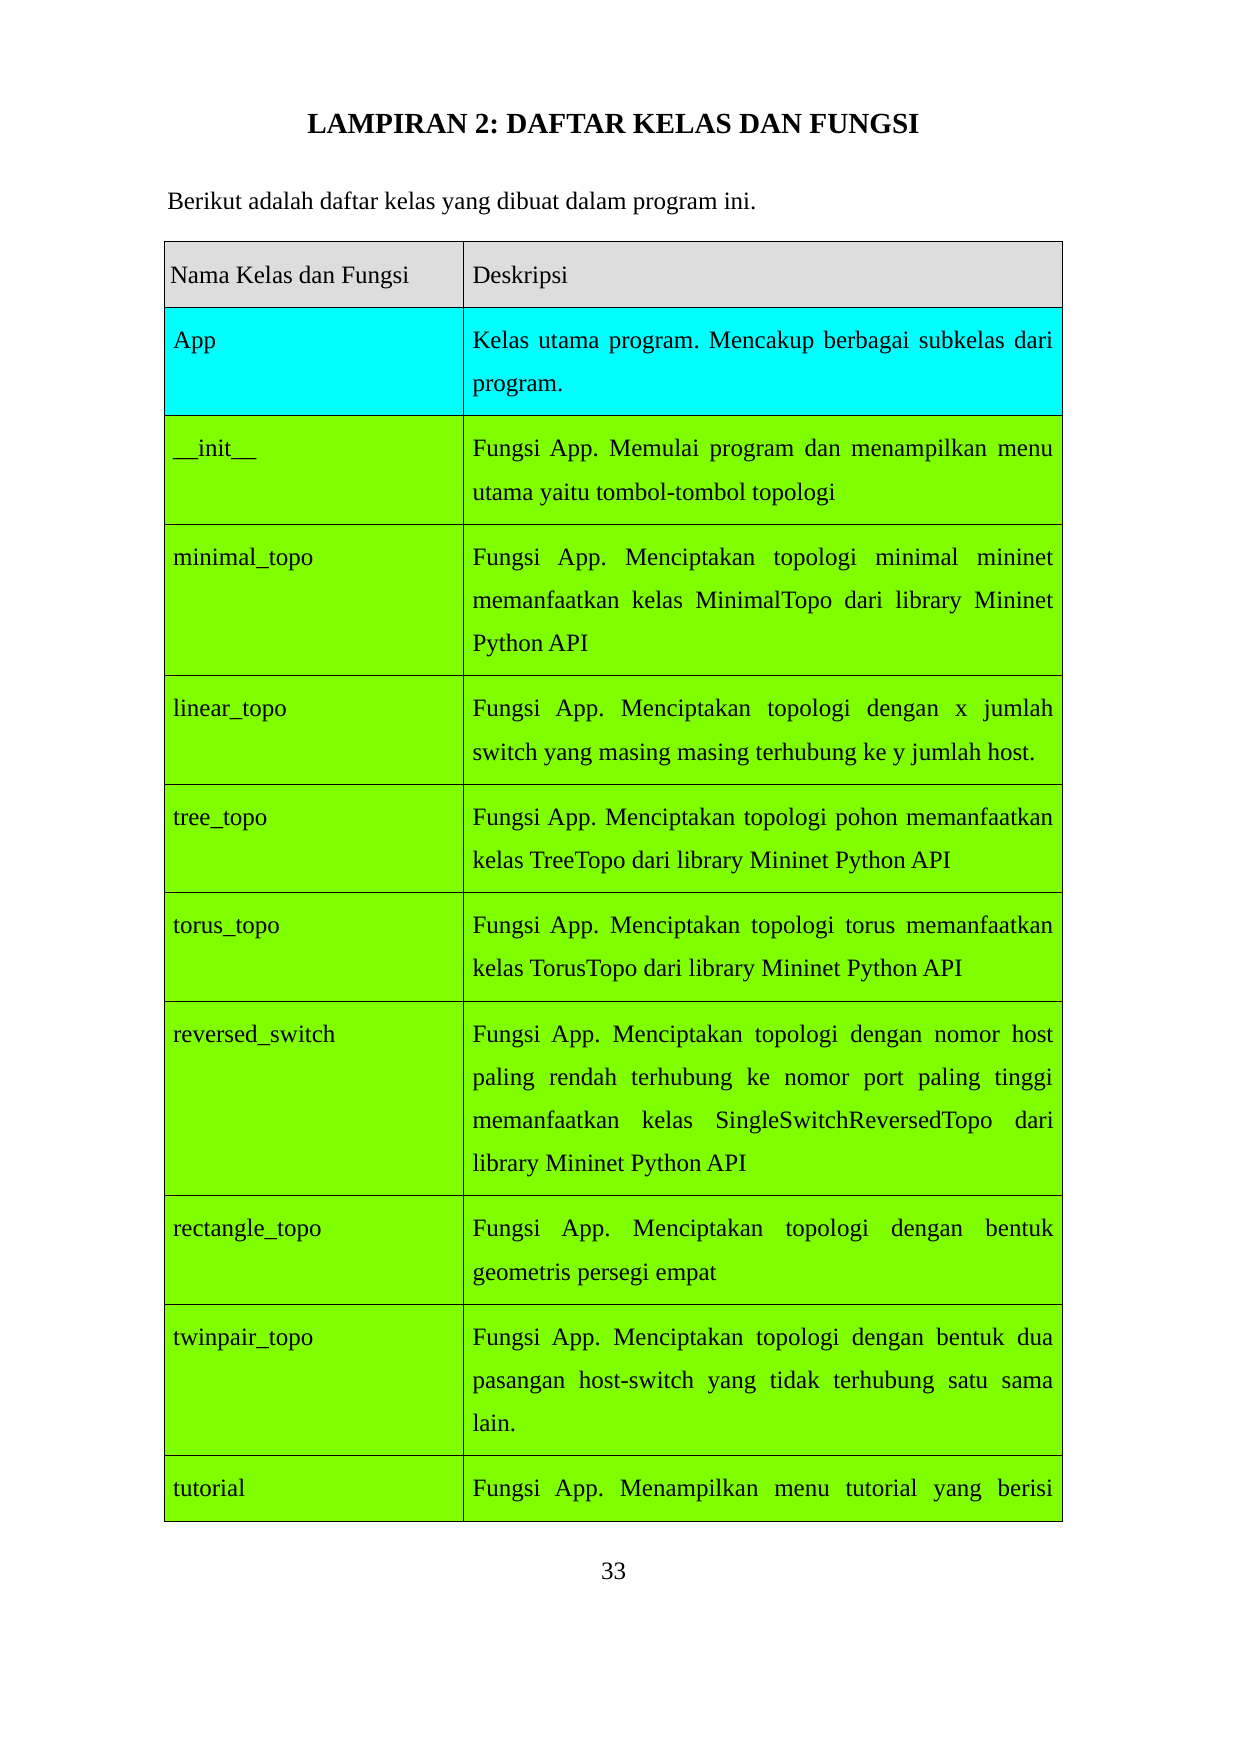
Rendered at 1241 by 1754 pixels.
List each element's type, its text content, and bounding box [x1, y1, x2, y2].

table_cell Fungsi App. Memulai program dan menampilkan menu utama yaitu tombol-tombol topologi [464, 416, 1062, 524]
table_cell Fungsi App. Menampilkan menu tutorial yang berisi [464, 1456, 1062, 1521]
text Berikut adalah daftar kelas yang dibuat dalam program ini. [167, 186, 1059, 214]
table_cell Fungsi App. Menciptakan topologi dengan bentuk dua pasangan host-switch yang tidak terhubung satu sama lain. [464, 1305, 1062, 1455]
table_cell Kelas utama program. Mencakup berbagai subkelas dari program. [464, 308, 1062, 415]
table_cell reversed_switch [165, 1002, 463, 1195]
table_cell Fungsi App. Menciptakan topologi torus memanfaatkan kelas TorusTopo dari library Mininet Python API [464, 893, 1062, 1001]
table_header Deskripsi [464, 242, 1062, 307]
subtitle Lampiran 2: Daftar Kelas dan Fungsi [167, 106, 1059, 140]
table_cell torus_topo [165, 893, 463, 1001]
table_cell linear_topo [165, 676, 463, 784]
table_cell rectangle_topo [165, 1196, 463, 1304]
table_cell Fungsi App. Menciptakan topologi dengan x jumlah switch yang masing masing terhubung ke y jumlah host. [464, 676, 1062, 784]
table_cell Fungsi App. Menciptakan topologi dengan bentuk geometris persegi empat [464, 1196, 1062, 1304]
table_cell minimal_topo [165, 525, 463, 675]
table_cell Fungsi App. Menciptakan topologi minimal mininet memanfaatkan kelas MinimalTopo dari library Mininet Python API [464, 525, 1062, 675]
table_cell __init__ [165, 416, 463, 524]
table_header Nama Kelas dan Fungsi [165, 242, 463, 307]
table_cell tree_topo [165, 785, 463, 892]
table_cell Fungsi App. Menciptakan topologi dengan nomor host paling rendah terhubung ke nomor port paling tinggi memanfaatkan kelas SingleSwitchReversedTopo dari library Mininet Python API [464, 1002, 1062, 1195]
table_cell twinpair_topo [165, 1305, 463, 1455]
table_cell App [165, 308, 463, 415]
table_cell tutorial [165, 1456, 463, 1521]
table_cell Fungsi App. Menciptakan topologi pohon memanfaatkan kelas TreeTopo dari library Mininet Python API [464, 785, 1062, 892]
